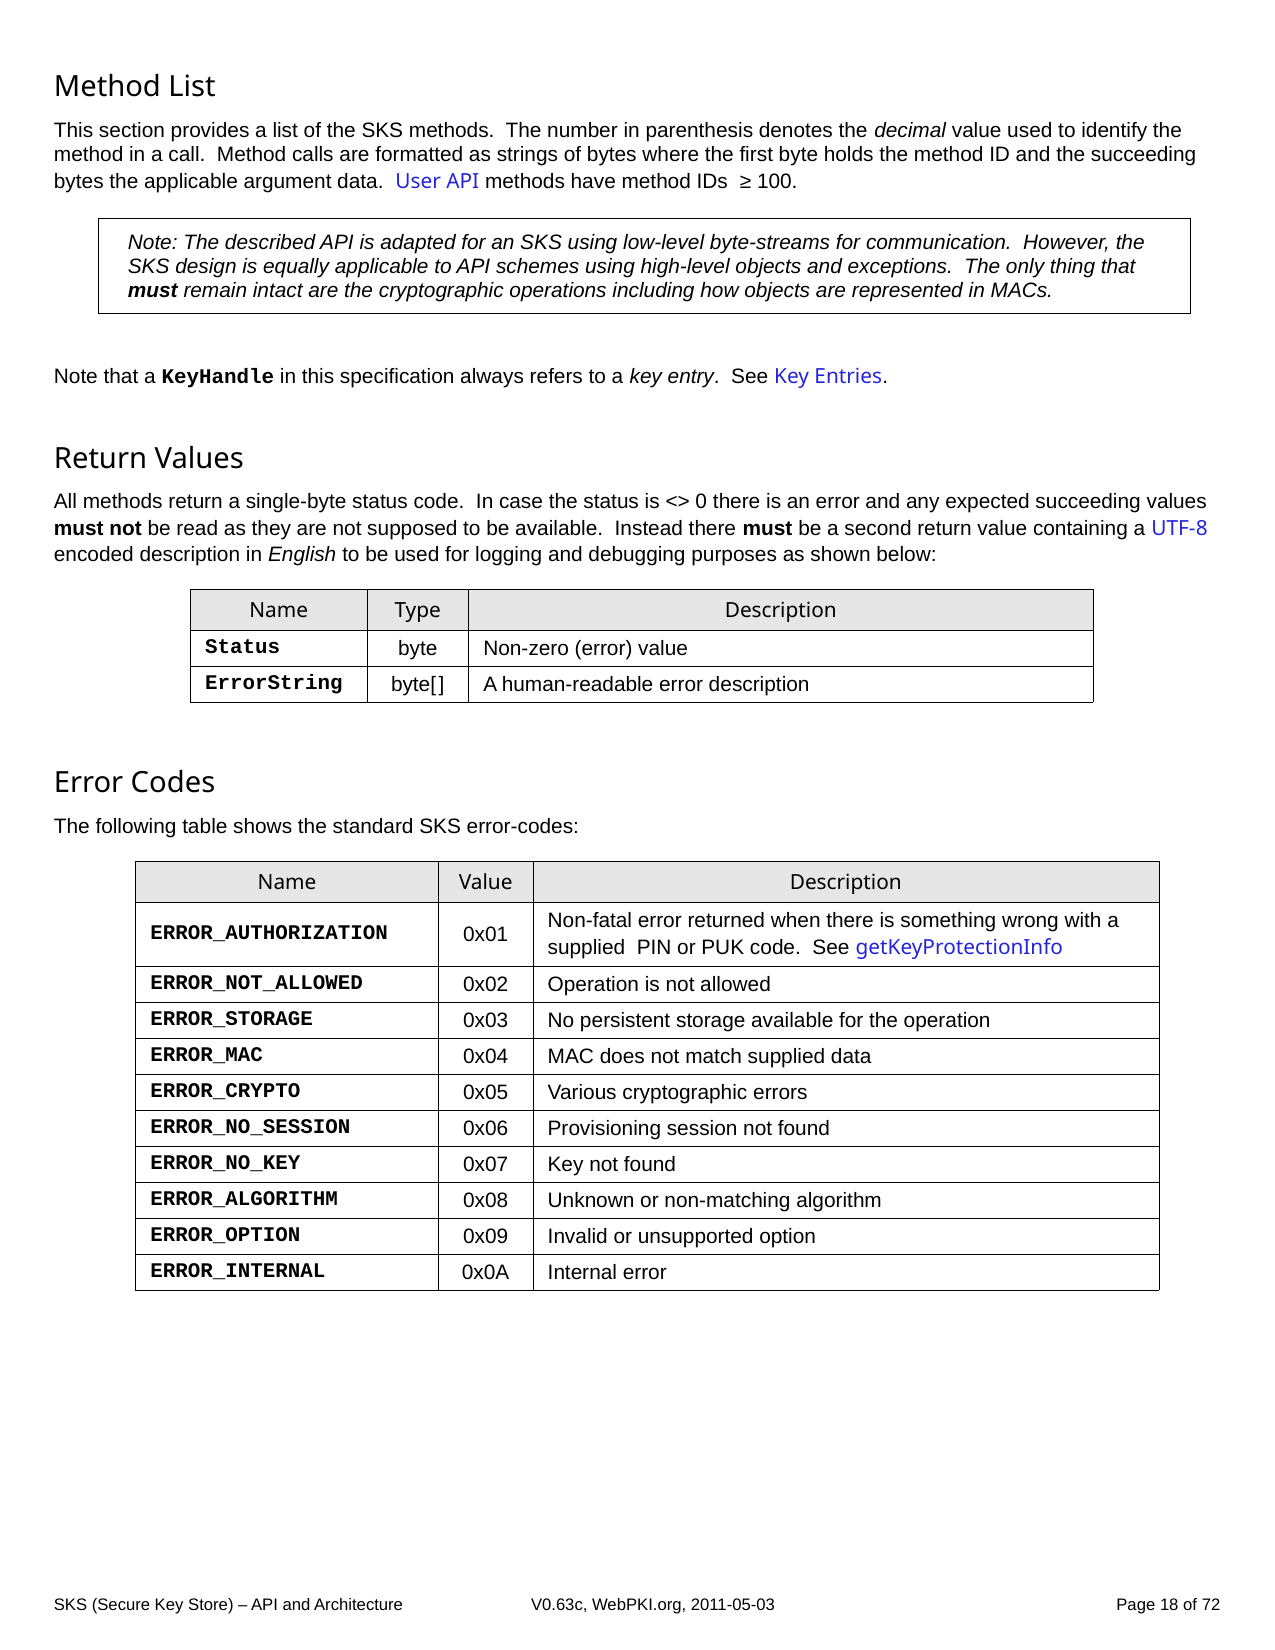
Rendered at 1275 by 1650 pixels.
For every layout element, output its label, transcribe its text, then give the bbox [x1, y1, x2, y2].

table_cell 0x03 [439, 1003, 533, 1038]
table_cell ERROR_NO_SESSION [136, 1111, 438, 1146]
table_cell Invalid or unsupported option [534, 1219, 1159, 1254]
subtitle Method List [54, 66, 1221, 105]
table_header Name [191, 590, 367, 630]
table_cell ERROR_INTERNAL [136, 1255, 438, 1289]
table_cell 0x04 [439, 1039, 533, 1074]
table_cell ERROR_AUTHORIZATION [136, 903, 438, 966]
text Note that a KeyHandle in this specification always refers to a key entry. See Key Entries. [54, 361, 1221, 389]
table_cell Various cryptographic errors [534, 1075, 1159, 1110]
table_cell 0x02 [439, 967, 533, 1002]
table_cell Operation is not allowed [534, 967, 1159, 1002]
table_header Value [439, 862, 533, 902]
table_cell ERROR_ALGORITHM [136, 1183, 438, 1218]
table_cell 0x0A [439, 1255, 533, 1289]
table_header Name [136, 862, 438, 902]
table_cell 0x09 [439, 1219, 533, 1254]
table_cell byte⁮[ ] [368, 667, 468, 702]
table_header Note: The described API is adapted for an SKS using low-level byte-streams for communication. However, the SKS design is equally applicable to API schemes using high-level objects and exceptions. The only thing that must remain intact are the cryptographic operations including how objects are represented in MACs. [99, 219, 1190, 313]
table_cell Unknown or non-matching algorithm [534, 1183, 1159, 1218]
table_header Type [368, 590, 468, 630]
subtitle Error Codes [54, 761, 1221, 801]
text This section provides a list of the SKS methods. The number in parenthesis denotes the decimal value used to identify the method in a call. Method calls are formatted as strings of bytes where the first byte holds the method ID and the succeeding bytes the applicable argument data. User API methods have method IDs ≥ 100. [54, 118, 1221, 194]
table_cell Non-zero (error) value [469, 631, 1093, 666]
table_cell Internal error [534, 1255, 1159, 1289]
table_cell Status [191, 631, 367, 666]
table_cell Key not found [534, 1147, 1159, 1182]
table_cell ERROR_MAC [136, 1039, 438, 1074]
table_header Description [534, 862, 1159, 902]
text The following table shows the standard SKS error-codes: [54, 813, 1221, 861]
table_cell Provisioning session not found [534, 1111, 1159, 1146]
table_cell 0x01 [439, 903, 533, 966]
table_header Description [469, 590, 1093, 630]
table_cell 0x06 [439, 1111, 533, 1146]
subtitle Return Values [54, 437, 1221, 477]
table_cell ERROR_STORAGE [136, 1003, 438, 1038]
table_cell byte [368, 631, 468, 666]
table_cell No persistent storage available for the operation [534, 1003, 1159, 1038]
table_cell 0x07 [439, 1147, 533, 1182]
table_cell 0x08 [439, 1183, 533, 1218]
table_cell MAC does not match supplied data [534, 1039, 1159, 1074]
table_cell ErrorString [191, 667, 367, 702]
table_cell ERROR_OPTION [136, 1219, 438, 1254]
table_cell 0x05 [439, 1075, 533, 1110]
table_cell ERROR_CRYPTO [136, 1075, 438, 1110]
table_cell A human-readable error description [469, 667, 1093, 702]
table_cell Non-fatal error returned when there is something wrong with a supplied PIN or PUK code. See getKeyProtectionInfo [534, 903, 1159, 966]
table_cell ERROR_NO_KEY [136, 1147, 438, 1182]
text All methods return a single-byte status code. In case the status is <> 0 there is an error and any expected succeeding values must not be read as they are not supposed to be available. Instead there must be a second return value containing a UTF-8 encoded description in English to be used for logging and debugging purposes as shown below: [54, 489, 1221, 589]
table_cell ERROR_NOT_ALLOWED [136, 967, 438, 1002]
